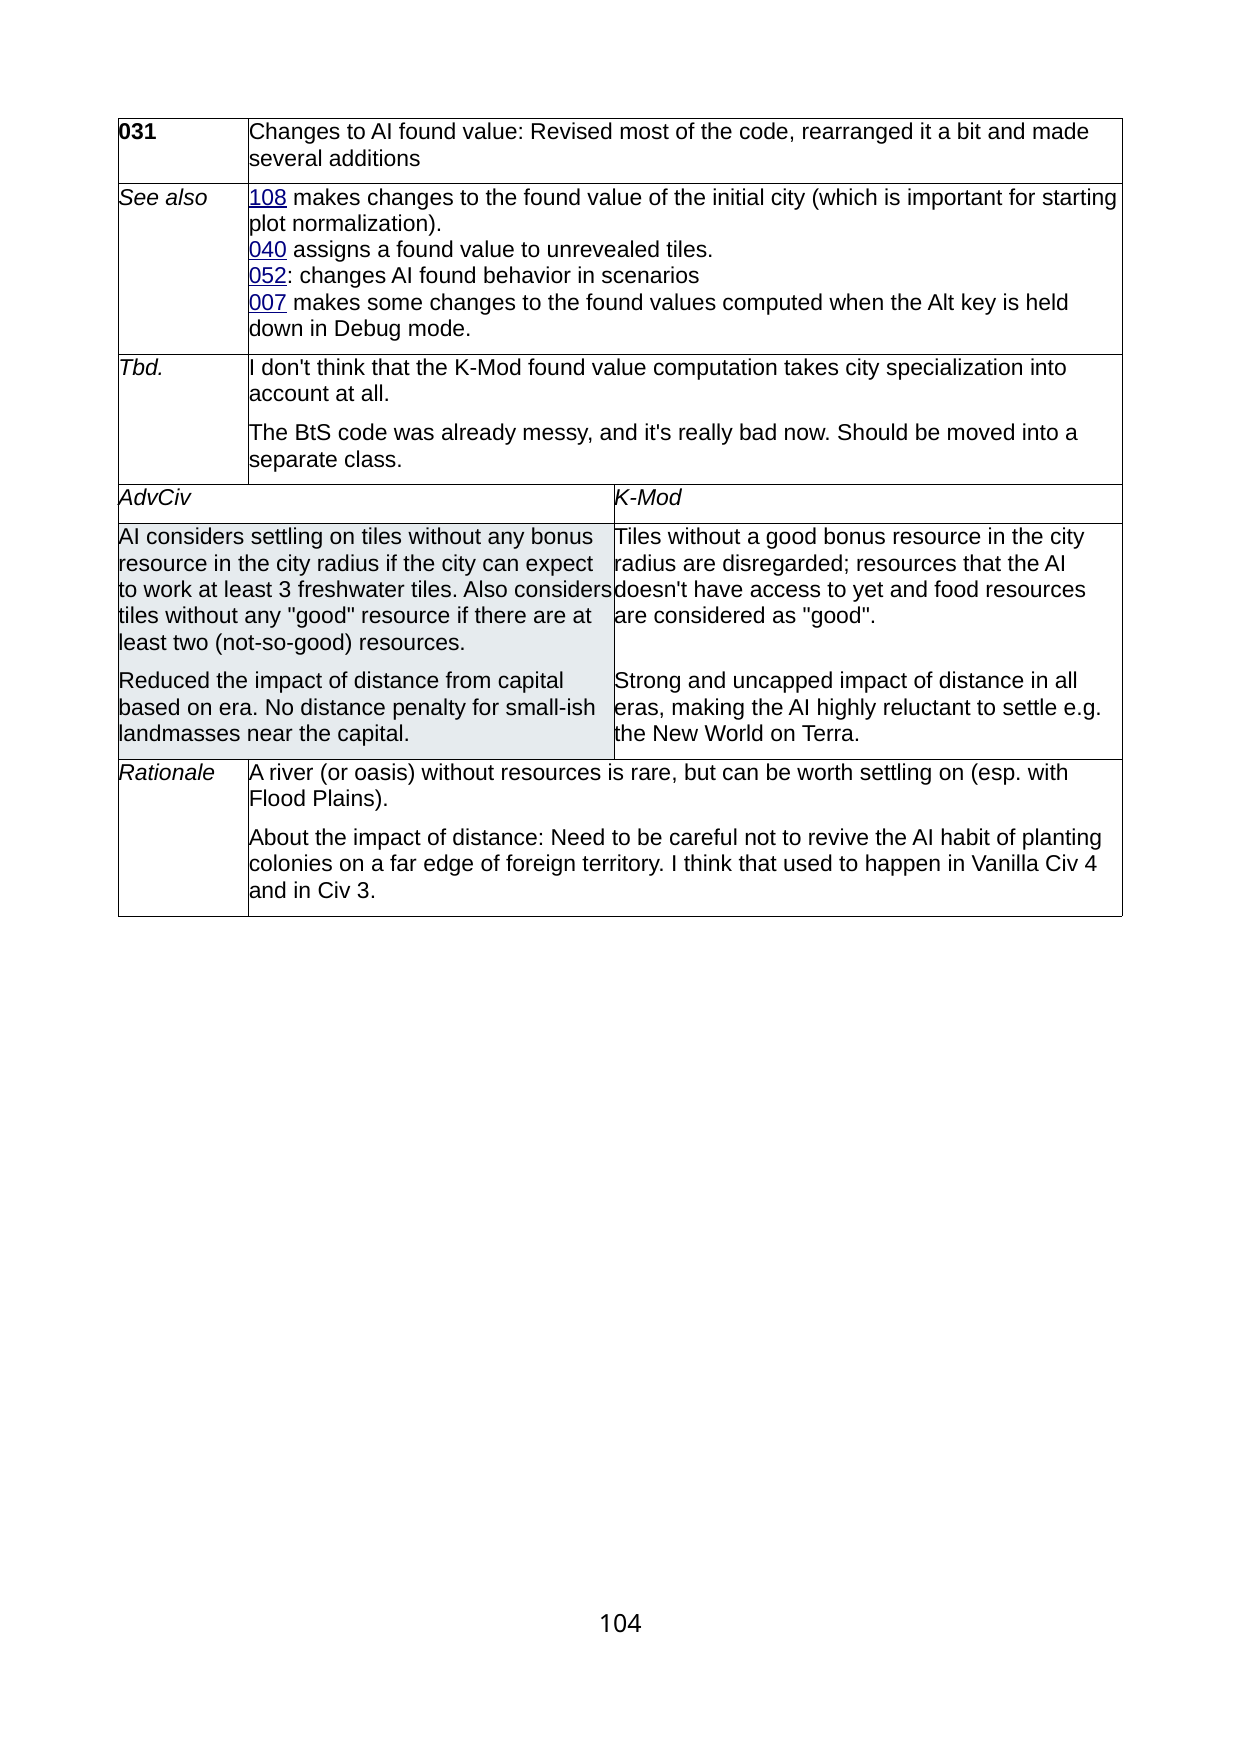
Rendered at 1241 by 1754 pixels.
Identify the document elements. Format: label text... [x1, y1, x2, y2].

table_cell AI considers settling on tiles without any bonus resource in the city radius if the city can expect to work at least 3 freshwater tiles. Also considers tiles without any "good" resource if there are at least two (not-so-good) resources. Reduced the impact of distance from capital based on era. No distance penalty for small-ish landmasses near the capital. [119, 524, 614, 759]
table_cell Tbd. [119, 355, 248, 484]
table_cell 108 makes changes to the found value of the initial city (which is important for starting plot normalization). 040 assigns a found value to unrevealed tiles. 052: changes AI found behavior in scenarios 007 makes some changes to the found values computed when the Alt key is held down in Debug mode. [249, 184, 1122, 354]
table_cell K-Mod [615, 485, 1122, 523]
table_cell Tiles without a good bonus resource in the city radius are disregarded; resources that the AI doesn't have access to yet and food resources are considered as "good". Strong and uncapped impact of distance in all eras, making the AI highly reluctant to settle e.g. the New World on Terra. [615, 524, 1122, 759]
table_cell See also [119, 184, 248, 354]
table_cell I don't think that the K-Mod found value computation takes city specialization into account at all. The BtS code was already messy, and it's really bad now. Should be moved into a separate class. [249, 355, 1122, 484]
table_cell Rationale [119, 760, 248, 916]
table_header Changes to AI found value: Revised most of the code, rearranged it a bit and made several additions [249, 119, 1122, 183]
table_header 031 [119, 119, 248, 183]
table_cell A river (or oasis) without resources is rare, but can be worth settling on (esp. with Flood Plains). About the impact of distance: Need to be careful not to revive the AI habit of planting colonies on a far edge of foreign territory. I think that used to happen in Vanilla Civ 4 and in Civ 3. [249, 760, 1122, 916]
table_cell AdvCiv [119, 485, 614, 523]
